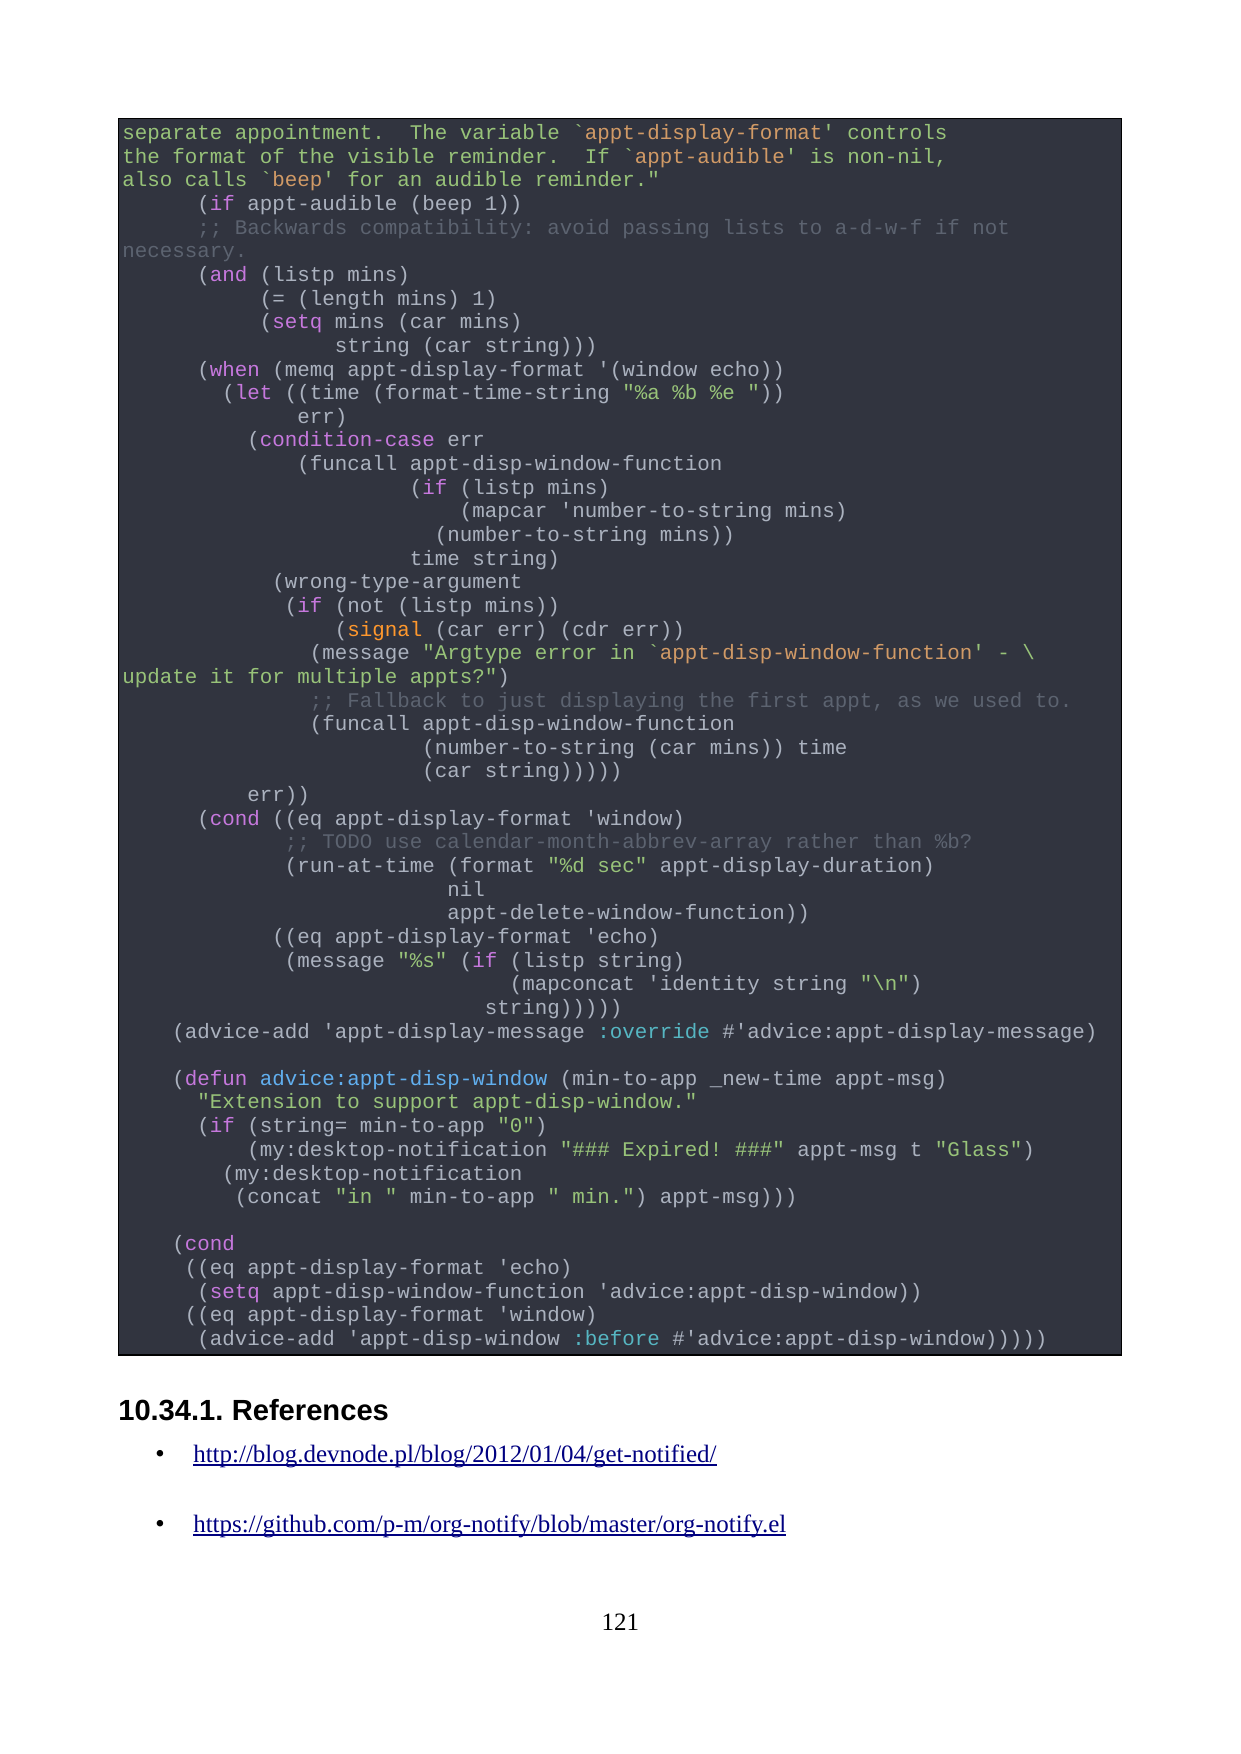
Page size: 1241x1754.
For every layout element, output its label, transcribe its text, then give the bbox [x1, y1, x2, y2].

text (number-to-string (car mins)) time [119, 733, 1121, 757]
text (if (not (listp mins)) [119, 591, 1121, 615]
text ((eq appt-display-format 'window) [119, 1300, 1121, 1324]
text (advice-add 'appt-display-message :override #'advice:appt-display-message) [119, 1017, 1121, 1040]
text (funcall appt-disp-window-function [119, 709, 1121, 733]
text (if (listp mins) [119, 473, 1121, 496]
list http://blog.devnode.pl/blog/2012/01/04/get-notified/ [156, 1439, 1122, 1497]
text (signal (car err) (cdr err)) [119, 615, 1121, 638]
text (let ((time (format-time-string "%a %b %e ")) [119, 378, 1121, 402]
subtitle References [118, 1393, 1122, 1427]
text (number-to-string mins)) [119, 520, 1121, 544]
text ((eq appt-display-format 'echo) [119, 922, 1121, 946]
text (when (memq appt-display-format '(window echo)) [119, 354, 1121, 378]
text (my:desktop-notification [119, 1158, 1121, 1182]
text (advice-add 'appt-disp-window :before #'advice:appt-disp-window))))) [119, 1324, 1121, 1354]
text (cond [119, 1229, 1121, 1253]
text appt-delete-window-function)) [119, 898, 1121, 922]
text nil [119, 875, 1121, 898]
text (defun advice:appt-disp-window (min-to-app _new-time appt-msg) [119, 1064, 1121, 1088]
text ;; Fallback to just displaying the first appt, as we used to. [119, 686, 1121, 709]
text "Extension to support appt-disp-window." [119, 1088, 1121, 1111]
text (wrong-type-argument [119, 567, 1121, 591]
text (and (listp mins) [119, 260, 1121, 284]
text (if (string= min-to-app "0") [119, 1111, 1121, 1135]
text (mapcar 'number-to-string mins) [119, 496, 1121, 520]
text (message "Argtype error in `appt-disp-window-function' - \ [119, 638, 1121, 662]
text (if appt-audible (beep 1)) [119, 189, 1121, 213]
text time string) [119, 544, 1121, 567]
text (= (length mins) 1) [119, 284, 1121, 307]
text (my:desktop-notification "### Expired! ###" appt-msg t "Glass") [119, 1135, 1121, 1158]
list https://github.com/p-m/org-notify/blob/master/org-notify.el [156, 1509, 1122, 1567]
text also calls `beep' for an audible reminder." [119, 165, 1121, 189]
text (run-at-time (format "%d sec" appt-display-duration) [119, 851, 1121, 875]
text (condition-case err [119, 426, 1121, 449]
text (message "%s" (if (listp string) [119, 946, 1121, 969]
text ;; TODO use calendar-month-abbrev-array rather than %b? [119, 827, 1121, 851]
text ((eq appt-display-format 'echo) [119, 1253, 1121, 1277]
text (setq mins (car mins) [119, 307, 1121, 331]
text err) [119, 402, 1121, 426]
text (cond ((eq appt-display-format 'window) [119, 804, 1121, 827]
text string (car string))) [119, 331, 1121, 354]
text (funcall appt-disp-window-function [119, 449, 1121, 473]
text err)) [119, 780, 1121, 804]
text (setq appt-disp-window-function 'advice:appt-disp-window)) [119, 1277, 1121, 1300]
text (mapconcat 'identity string "\n") [119, 969, 1121, 993]
text string))))) [119, 993, 1121, 1017]
text (car string))))) [119, 757, 1121, 780]
text separate appointment. The variable `appt-display-format' controls [119, 119, 1121, 142]
text the format of the visible reminder. If `appt-audible' is non-nil, [119, 142, 1121, 165]
text ;; Backwards compatibility: avoid passing lists to a-d-w-f if not necessary. [119, 213, 1121, 260]
text update it for multiple appts?") [119, 662, 1121, 686]
text (concat "in " min-to-app " min.") appt-msg))) [119, 1182, 1121, 1206]
